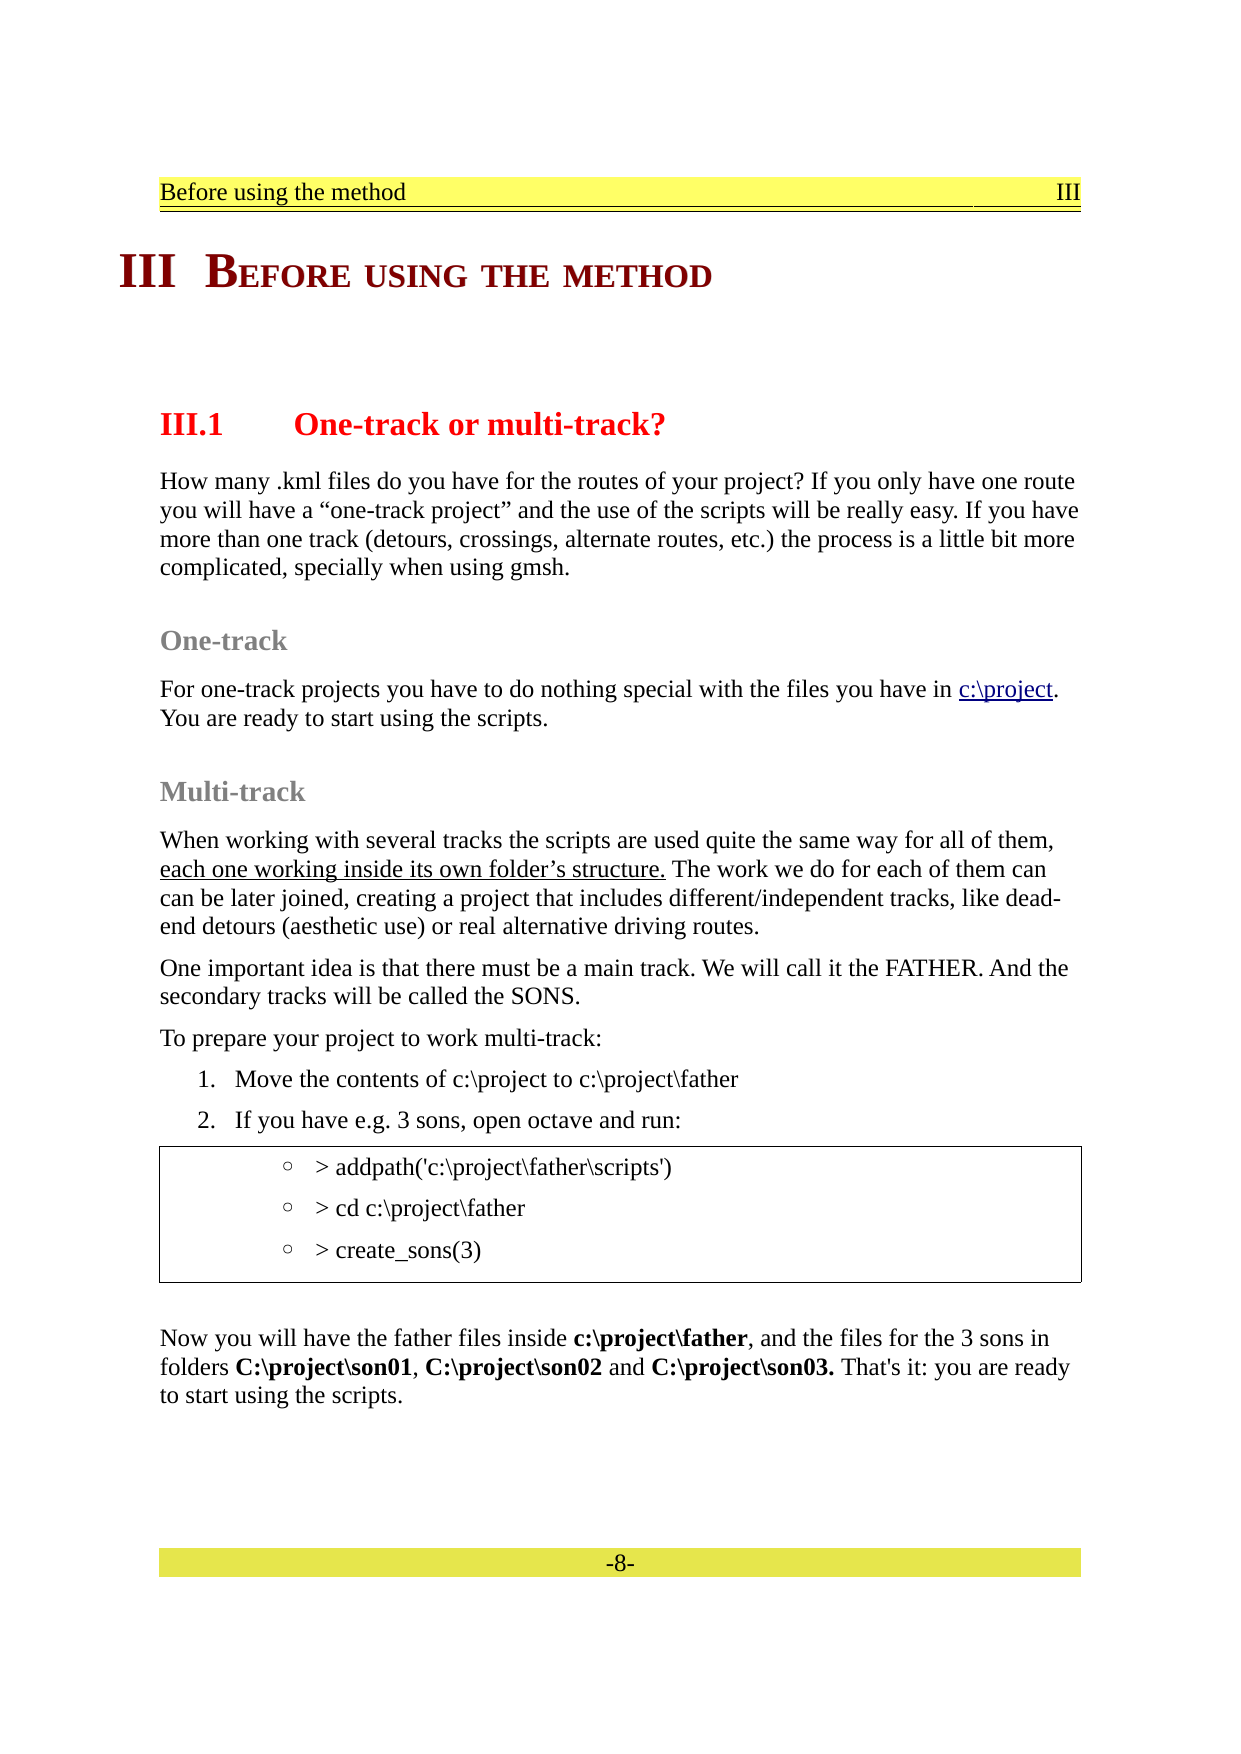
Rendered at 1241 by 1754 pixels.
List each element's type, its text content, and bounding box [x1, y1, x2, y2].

subtitle Before using the method [118, 240, 1081, 298]
text Now you will have the father files inside c:\project\father, and the files for the 3 sons in folders C:\project\son01, C:\project\son02 and C:\project\son03. That's it: you are ready to start using the scripts. [159, 1323, 1081, 1409]
text To prepare your project to work multi-track: [159, 1023, 1081, 1051]
text For one-track projects you have to do nothing special with the files you have in c:\project. You are ready to start using the scripts. [159, 674, 1081, 732]
text One important idea is that there must be a main track. We will call it the FATHER. And the secondary tracks will be called the SONS. [159, 953, 1081, 1010]
list Move the contents of c:\project to c:\project\father [197, 1064, 1081, 1093]
table_header > addpath('c:\project\father\scripts') > cd c:\project\father > create_sons(3) [160, 1147, 1081, 1282]
text When working with several tracks the scripts are used quite the same way for all of them, each one working inside its own folder’s structure. The work we do for each of them can can be later joined, creating a project that includes different/independent tracks, like dead-end detours (aesthetic use) or real alternative driving routes. [159, 825, 1081, 940]
subtitle Multi-track [159, 774, 1081, 807]
subtitle One-track [159, 623, 1081, 657]
text How many .kml files do you have for the routes of your project? If you only have one route you will have a “one-track project” and the use of the scripts will be really easy. If you have more than one track (detours, crossings, alternate routes, etc.) the process is a little bit more complicated, specially when using gmsh. [159, 466, 1081, 581]
list If you have e.g. 3 sons, open octave and run: [197, 1105, 1081, 1134]
subtitle One-track or multi-track? [159, 404, 1081, 443]
